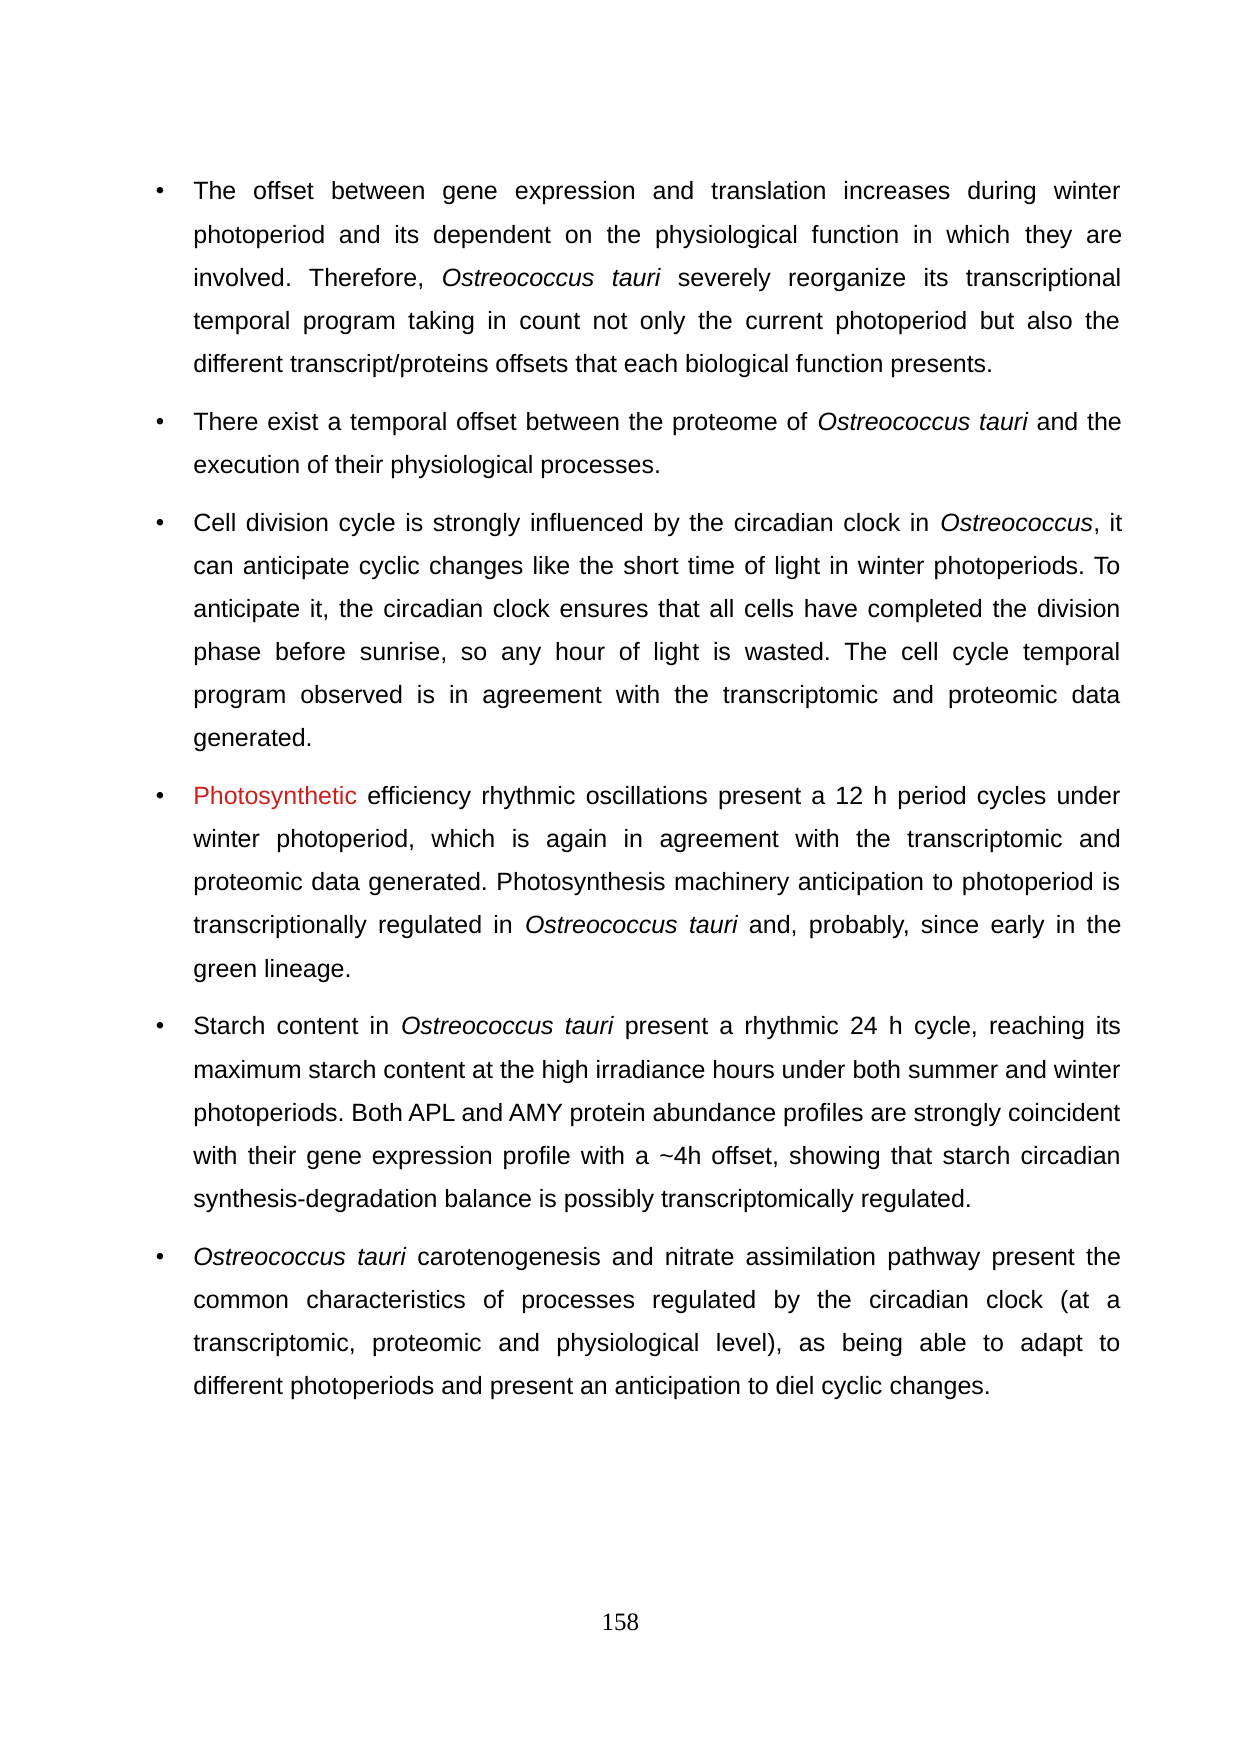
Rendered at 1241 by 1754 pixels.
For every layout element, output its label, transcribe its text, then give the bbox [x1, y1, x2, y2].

list The offset between gene expression and translation increases during winter photoperiod and its dependent on the physiological function in which they are involved. Therefore, Ostreococcus tauri severely reorganize its transcriptional temporal program taking in count not only the current photoperiod but also the different transcript/proteins offsets that each biological function presents. [156, 176, 1122, 378]
list There exist a temporal offset between the proteome of Ostreococcus tauri and the execution of their physiological processes. [156, 407, 1122, 479]
list Starch content in Ostreococcus tauri present a rhythmic 24 h cycle, reaching its maximum starch content at the high irradiance hours under both summer and winter photoperiods. Both APL and AMY protein abundance profiles are strongly coincident with their gene expression profile with a ~4h offset, showing that starch circadian synthesis-degradation balance is possibly transcriptomically regulated. [156, 1011, 1122, 1213]
list Photosynthetic efficiency rhythmic oscillations present a 12 h period cycles under winter photoperiod, which is again in agreement with the transcriptomic and proteomic data generated. Photosynthesis machinery anticipation to photoperiod is transcriptionally regulated in Ostreococcus tauri and, probably, since early in the green lineage. [156, 781, 1122, 982]
list Cell division cycle is strongly influenced by the circadian clock in Ostreococcus, it can anticipate cyclic changes like the short time of light in winter photoperiods. To anticipate it, the circadian clock ensures that all cells have completed the division phase before sunrise, so any hour of light is wasted. The cell cycle temporal program observed is in agreement with the transcriptomic and proteomic data generated. [156, 508, 1122, 752]
list Ostreococcus tauri carotenogenesis and nitrate assimilation pathway present the common characteristics of processes regulated by the circadian clock (at a transcriptomic, proteomic and physiological level), as being able to adapt to different photoperiods and present an anticipation to diel cyclic changes. [156, 1242, 1122, 1400]
